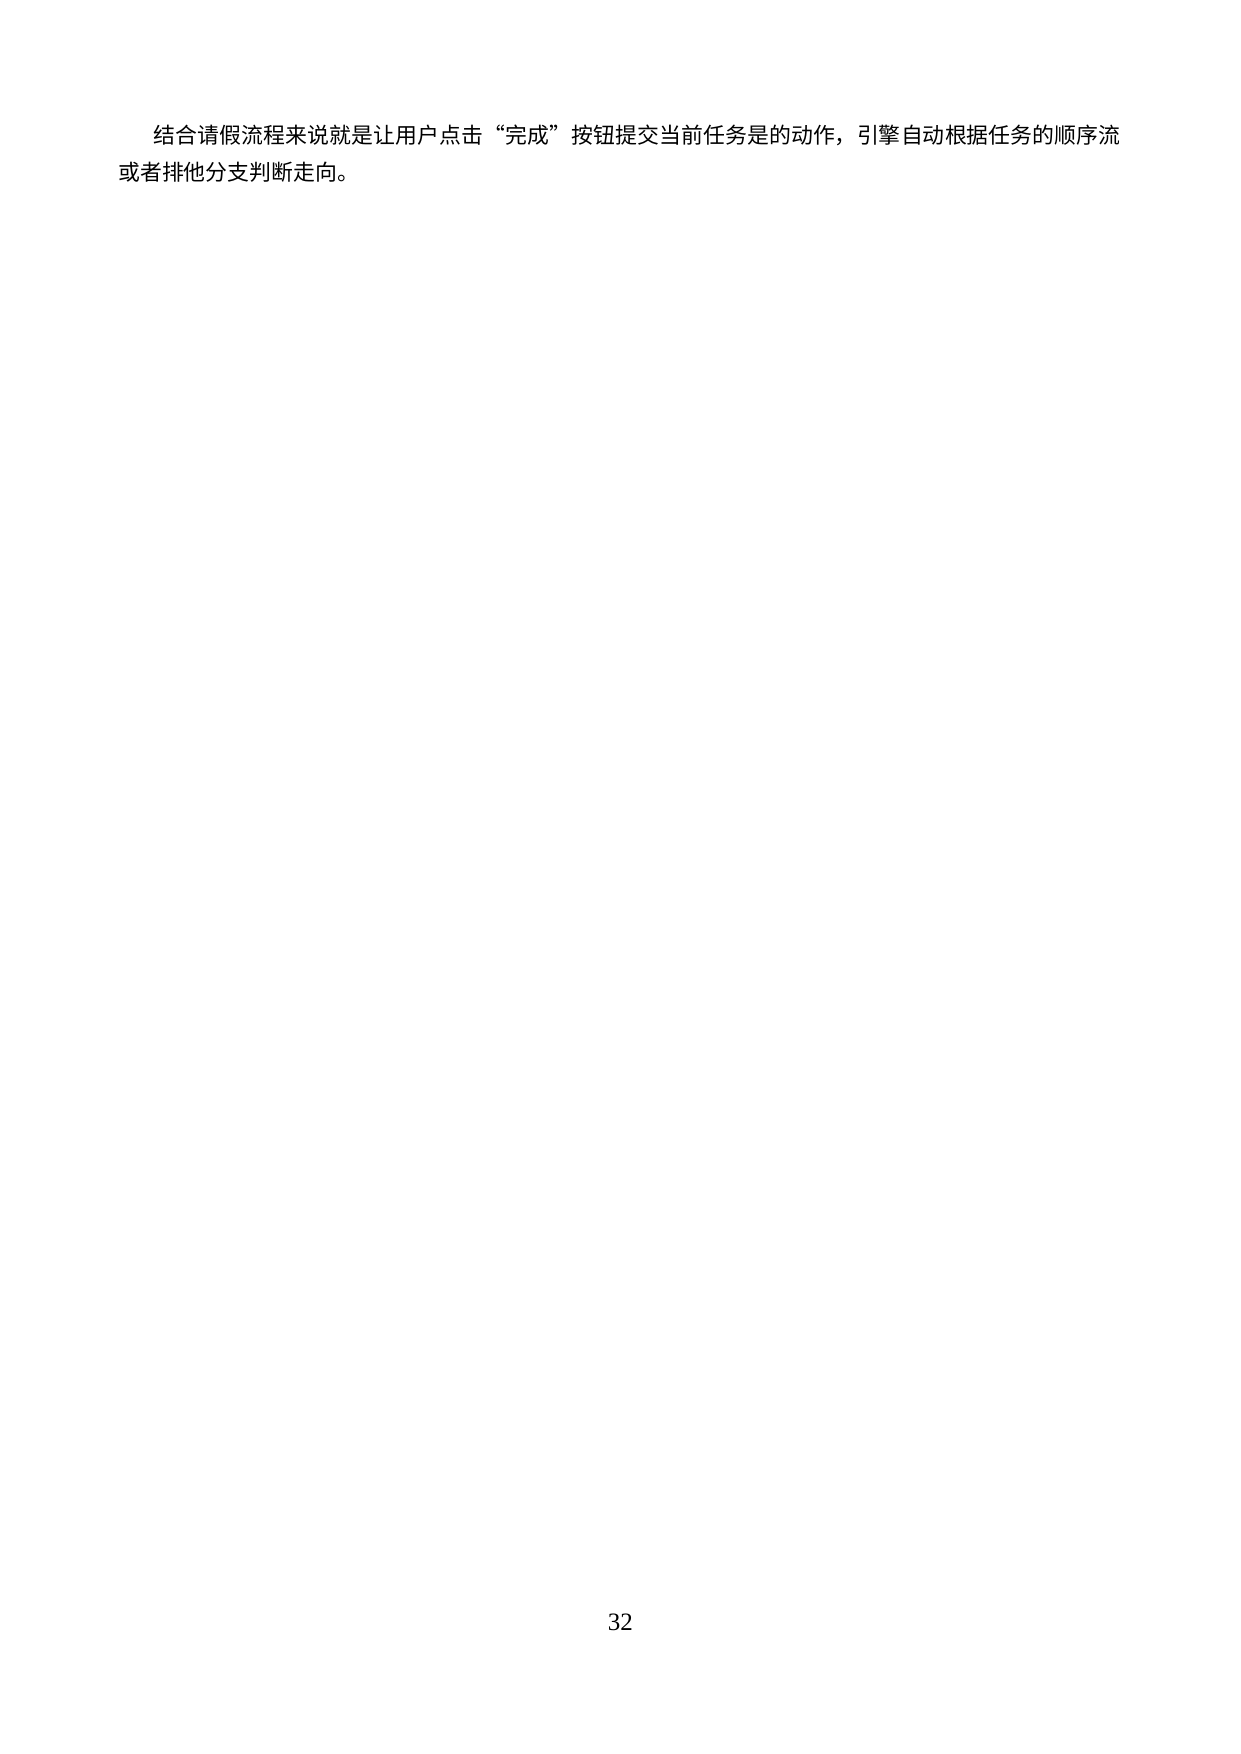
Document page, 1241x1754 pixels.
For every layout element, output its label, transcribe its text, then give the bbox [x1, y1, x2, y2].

text 结合请假流程来说就是让用户点击“完成”按钮提交当前任务是的动作，引擎自动根据任务的顺序流或者排他分支判断走向。 [118, 118, 1122, 186]
